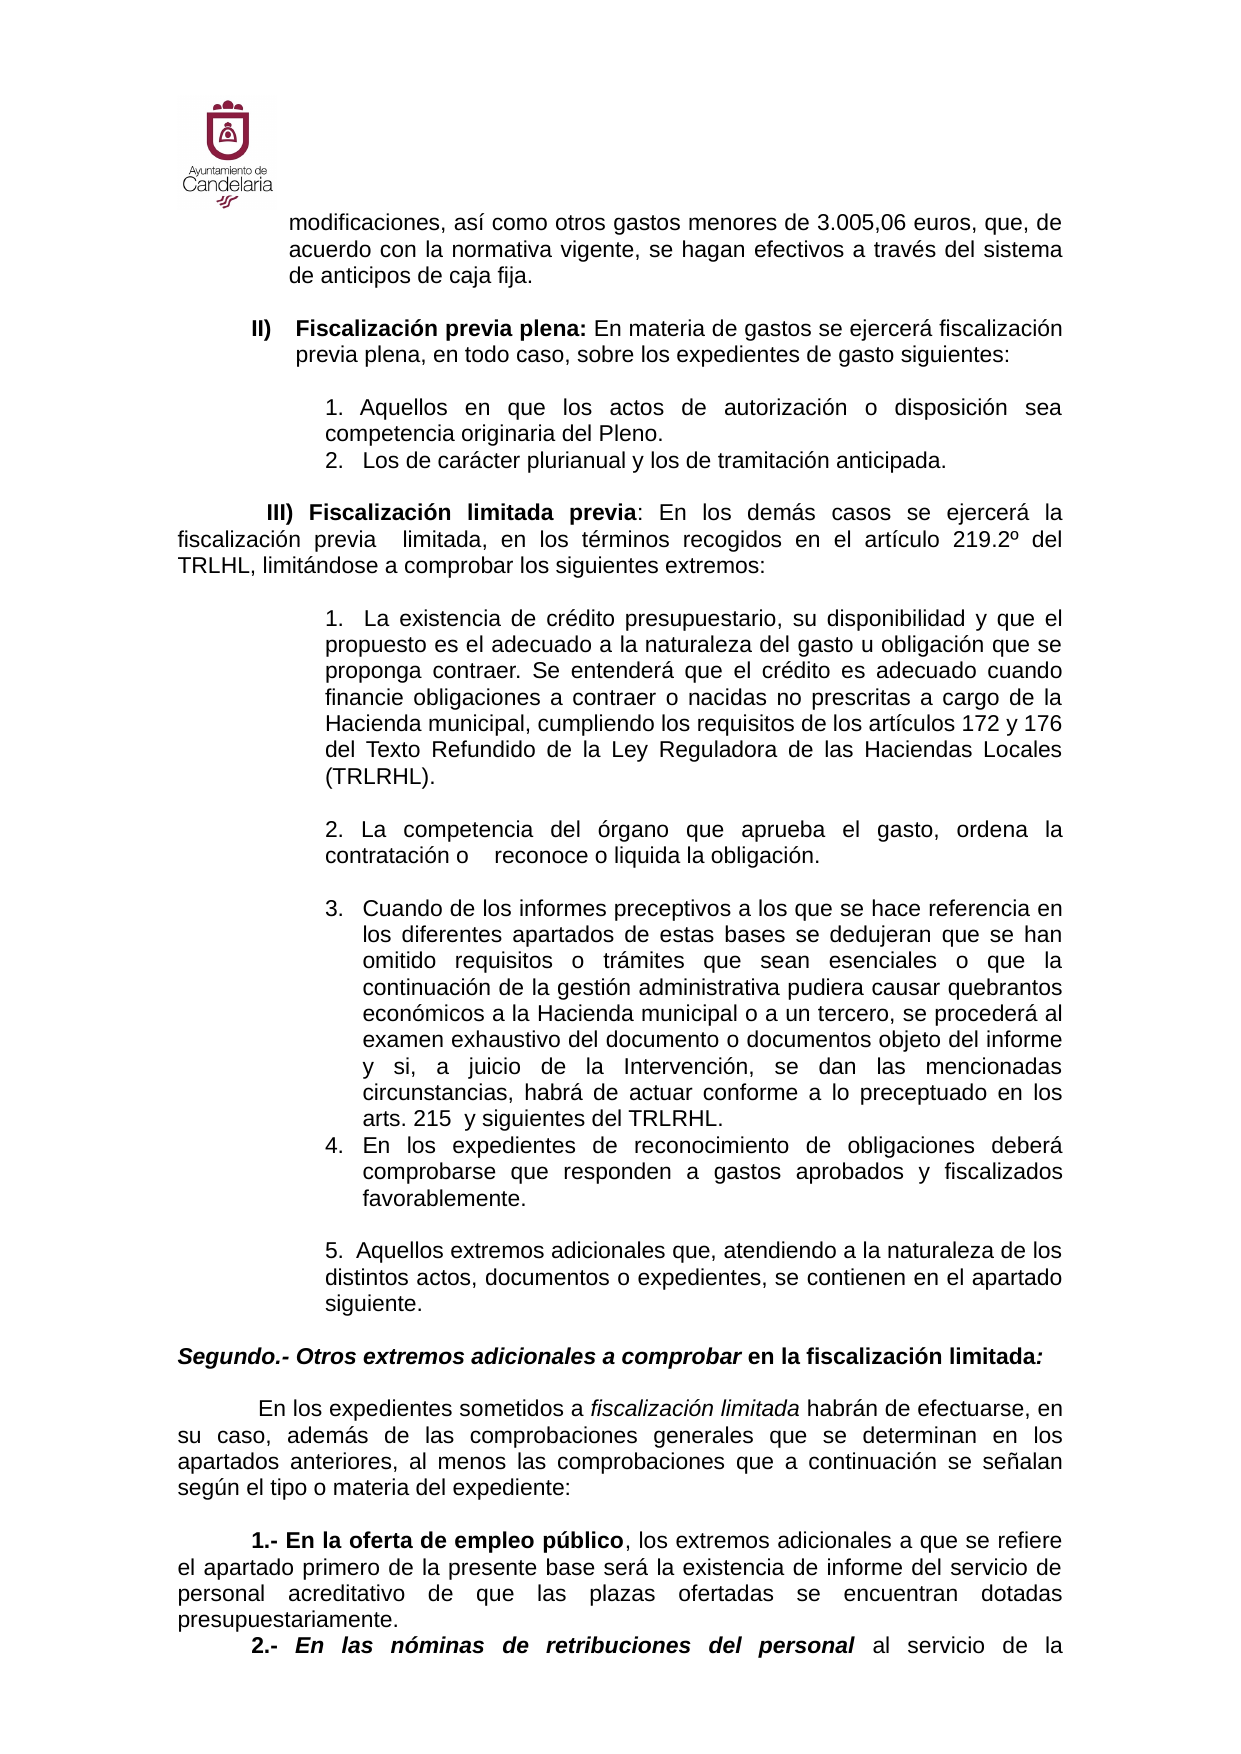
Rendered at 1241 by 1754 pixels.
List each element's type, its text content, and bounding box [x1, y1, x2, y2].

list Cuando de los informes preceptivos a los que se hace referencia en los diferentes apartados de estas bases se dedujeran que se han omitido requisitos o trámites que sean esenciales o que la continuación de la gestión administrativa pudiera causar quebrantos económicos a la Hacienda municipal o a un tercero, se procederá al examen exhaustivo del documento o documentos objeto del informe y si, a juicio de la Intervención, se dan las mencionadas circunstancias, habrá de actuar conforme a lo preceptuado en los arts. 215 y siguientes del TRLRHL. [325, 894, 1063, 1132]
text 2. La competencia del órgano que aprueba el gasto, ordena la contratación o reconoce o liquida la obligación. [325, 816, 1063, 868]
text 1.- En la oferta de empleo público, los extremos adicionales a que se refiere el apartado primero de la presente base será la existencia de informe del servicio de personal acreditativo de que las plazas ofertadas se encuentran dotadas presupuestariamente. [177, 1527, 1063, 1632]
list Fiscalización previa plena: En materia de gastos se ejercerá fiscalización previa plena, en todo caso, sobre los expedientes de gasto siguientes: [251, 315, 1063, 367]
text 1. La existencia de crédito presupuestario, su disponibilidad y que el propuesto es el adecuado a la naturaleza del gasto u obligación que se proponga contraer. Se entenderá que el crédito es adecuado cuando financie obligaciones a contraer o nacidas no prescritas a cargo de la Hacienda municipal, cumpliendo los requisitos de los artículos 172 y 176 del Texto Refundido de la Ley Reguladora de las Haciendas Locales (TRLRHL). [325, 605, 1063, 789]
list Los de carácter plurianual y los de tramitación anticipada. [325, 447, 1063, 473]
text 1. Aquellos en que los actos de autorización o disposición sea competencia originaria del Pleno. [325, 394, 1063, 447]
text Segundo.- Otros extremos adicionales a comprobar en la fiscalización limitada: [177, 1343, 1063, 1369]
list modificaciones, así como otros gastos menores de 3.005,06 euros, que, de acuerdo con la normativa vigente, se hagan efectivos a través del sistema de anticipos de caja fija. [288, 209, 1063, 288]
text En los expedientes sometidos a fiscalización limitada habrán de efectuarse, en su caso, además de las comprobaciones generales que se determinan en los apartados anteriores, al menos las comprobaciones que a continuación se señalan según el tipo o materia del expediente: [177, 1395, 1063, 1501]
text III) Fiscalización limitada previa: En los demás casos se ejercerá la fiscalización previa limitada, en los términos recogidos en el artículo 219.2º del TRLHL, limitándose a comprobar los siguientes extremos: [177, 499, 1063, 578]
text 2.- En las nóminas de retribuciones del personal al servicio de la [177, 1632, 1063, 1659]
list En los expedientes de reconocimiento de obligaciones deberá comprobarse que responden a gastos aprobados y fiscalizados favorablemente. [325, 1132, 1063, 1211]
text 5. Aquellos extremos adicionales que, atendiendo a la naturaleza de los distintos actos, documentos o expedientes, se contienen en el apartado siguiente. [325, 1237, 1063, 1316]
